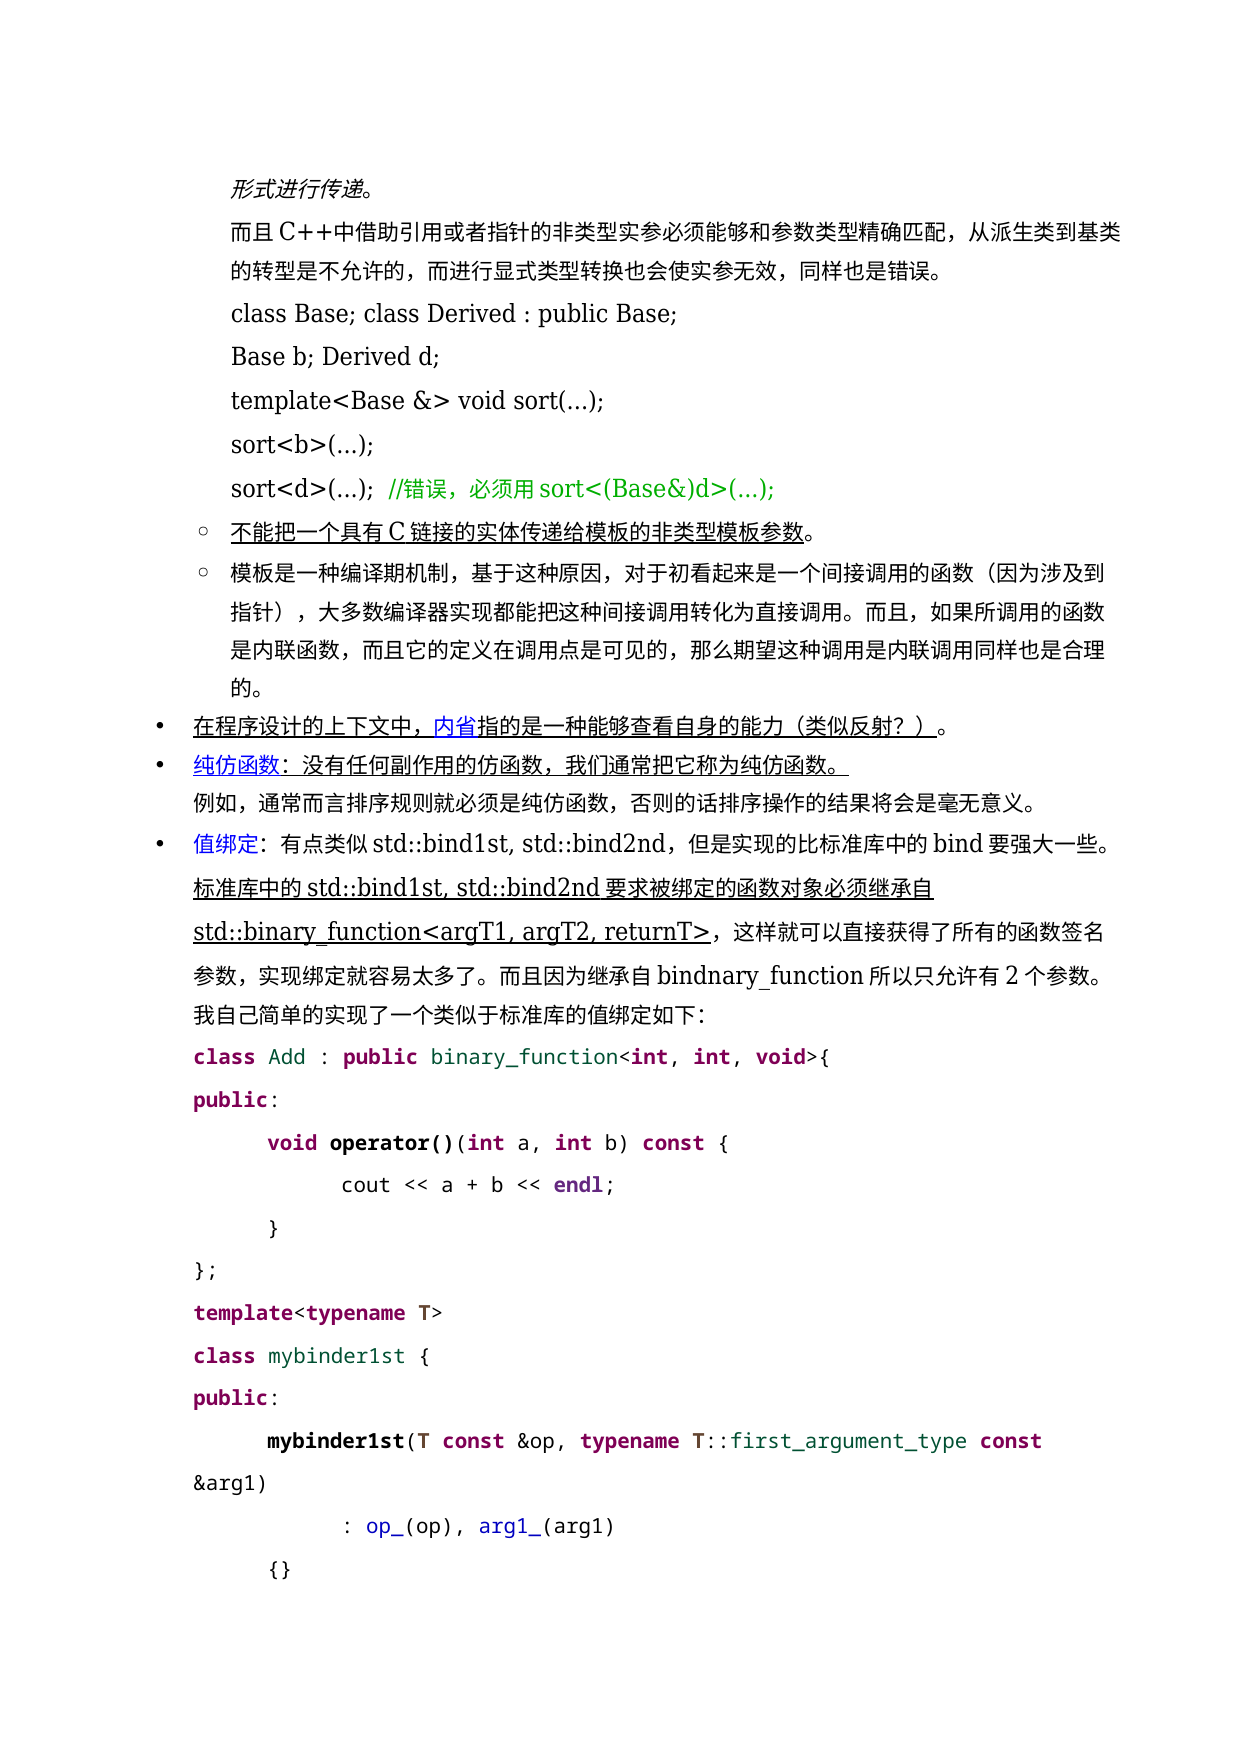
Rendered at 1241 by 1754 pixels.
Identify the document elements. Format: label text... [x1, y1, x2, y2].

list 不能把一个具有C链接的实体传递给模板的非类型模板参数。 [193, 518, 1122, 547]
list 值绑定：有点类似std::bind1st, std::bind2nd，但是实现的比标准库中的bind要强大一些。 标准库中的std::bind1st, std::bind2nd要求被绑定的函数对象必须继承自std::binary_function<argT1, argT2, returnT>，这样就可以直接获得了所有的函数签名参数，实现绑定就容易太多了。而且因为继承自bindnary_function所以只允许有2个参数。 我自己简单的实现了一个类似于标准库的值绑定如下： class Add : public binary_function<int, int, void>{ public: void operator()(int a, int b) const { cout << a + b << endl; } }; template<typename T> class mybinder1st { public: mybinder1st(T const &op, typename T::first_argument_type const &arg1) : op_(op), arg1_(arg1) {} [156, 830, 1122, 1625]
list 纯仿函数：没有任何副作用的仿函数，我们通常把它称为纯仿函数。 例如，通常而言排序规则就必须是纯仿函数，否则的话排序操作的结果将会是毫无意义。 [156, 753, 1122, 817]
list 在程序设计的上下文中，内省指的是一种能够查看自身的能力（类似反射？）。 [156, 714, 1122, 740]
list 形式进行传递。 而且C++中借助引用或者指针的非类型实参必须能够和参数类型精确匹配，从派生类到基类的转型是不允许的，而进行显式类型转换也会使实参无效，同样也是错误。 class Base; class Derived : public Base; Base b; Derived d; template<Base &> void sort(...); sort<b>(...); sort<d>(...); //错误，必须用sort<(Base&)d>(...); [193, 177, 1122, 503]
list 模板是一种编译期机制，基于这种原因，对于初看起来是一个间接调用的函数（因为涉及到指针），大多数编译器实现都能把这种间接调用转化为直接调用。而且，如果所调用的函数是内联函数，而且它的定义在调用点是可见的，那么期望这种调用是内联调用同样也是合理的。 [193, 561, 1122, 702]
